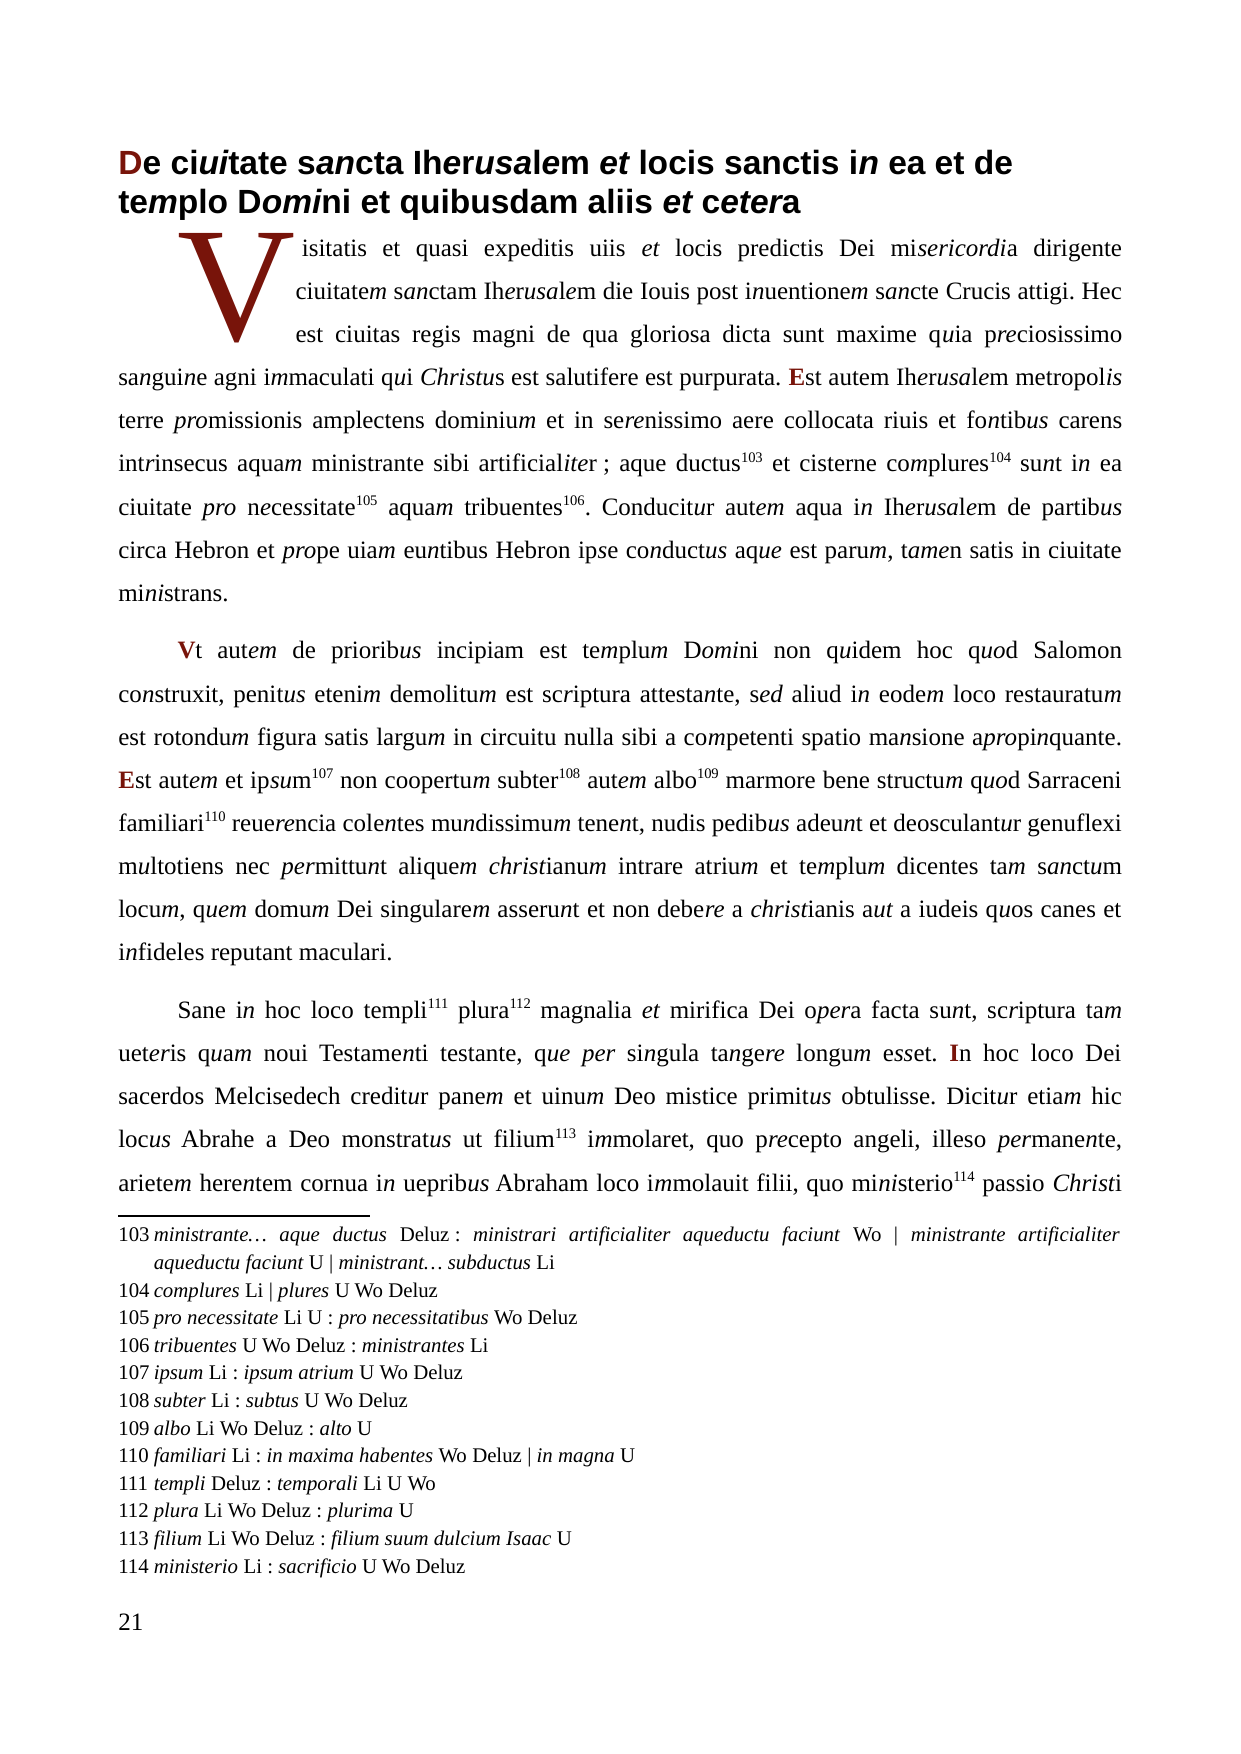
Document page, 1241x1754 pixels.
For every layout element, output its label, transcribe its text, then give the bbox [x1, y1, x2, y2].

text pro necessitate Li U : pro necessitatibus Wo Deluz [118, 1305, 1122, 1329]
text plura Li Wo Deluz : plurima U [118, 1498, 1122, 1522]
text familiari Li : in maxima habentes Wo Deluz | in magna U [118, 1443, 1122, 1467]
text Vt autem de prioribus incipiam est templum Domini non quidem hoc quod Salomon construxit, penitus etenim demolitum est scriptura attestante, sed aliud in eodem loco restauratum est rotondum figura satis largum in circuitu nulla sibi a competenti spatio mansione apropinquante. Est autem et ipsum non coopertum subter autem albo marmore bene structum quod Sarraceni familiari reuerencia colentes mundissimum tenent, nudis pedibus adeunt et deosculantur genuflexi multotiens nec permittunt aliquem christianum intrare atrium et templum dicentes tam sanctum locum, quem domum Dei singularem asserunt et non debere a christianis aut a iudeis quos canes et infideles reputant maculari. [118, 636, 1122, 966]
text ministerio Li : sacrificio U Wo Deluz [118, 1553, 1122, 1578]
text complures Li | plures U Wo Deluz [118, 1277, 1122, 1302]
text subter Li : subtus U Wo Deluz [118, 1388, 1122, 1412]
text ipsum Li : ipsum atrium U Wo Deluz [118, 1360, 1122, 1384]
subtitle Visitatis et quasi expeditis uiis et locis predictis Dei misericordia dirigente ciuitatem sanctam Iherusalem die Iouis post inuentionem sancte Crucis attigi. Hec est ciuitas regis magni de qua gloriosa dicta sunt maxime quia preciosissimo sanguine agni immaculati qui Christus est salutifere est purpurata. Est autem Iherusalem metropolis terre promissionis amplectens dominium et in serenissimo aere collocata riuis et fontibus carens intrinsecus aquam ministrante sibi artificialiter ; aque ductus et cisterne complures sunt in ea ciuitate pro necessitate aquam tribuentes. Conducitur autem aqua in Iherusalem de partibus circa Hebron et prope uiam euntibus Hebron ipse conductus aque est parum, tamen satis in ciuitate ministrans. [118, 233, 1122, 607]
text templi Deluz : temporali Li U Wo [118, 1471, 1122, 1495]
text tribuentes U Wo Deluz : ministrantes Li [118, 1333, 1122, 1357]
text albo Li Wo Deluz : alto U [118, 1416, 1122, 1439]
text Sane in hoc loco templi plura magnalia et mirifica Dei opera facta sunt, scriptura tam ueteris quam noui Testamenti testante, que per singula tangere longum esset. In hoc loco Dei sacerdos Melcisedech creditur panem et uinum Deo mistice primitus obtulisse. Dicitur etiam hic locus Abrahe a Deo monstratus ut filium immolaret, quo precepto angeli, illeso permanente, arietem herentem cornua in uepribus Abraham loco immolauit filii, quo ministerio passio Christi [118, 995, 1122, 1196]
text De ciuitate sancta Iherusalem et locis sanctis in ea et de templo Domini et quibusdam aliis et cetera [118, 143, 1122, 220]
text ministrante… aque ductus Deluz : ministrari artificialiter aqueductu faciunt Wo | ministrante artificialiter aqueductu faciunt U | ministrant… subductus Li [118, 1222, 1122, 1274]
text filium Li Wo Deluz : filium suum dulcium Isaac U [118, 1526, 1122, 1550]
